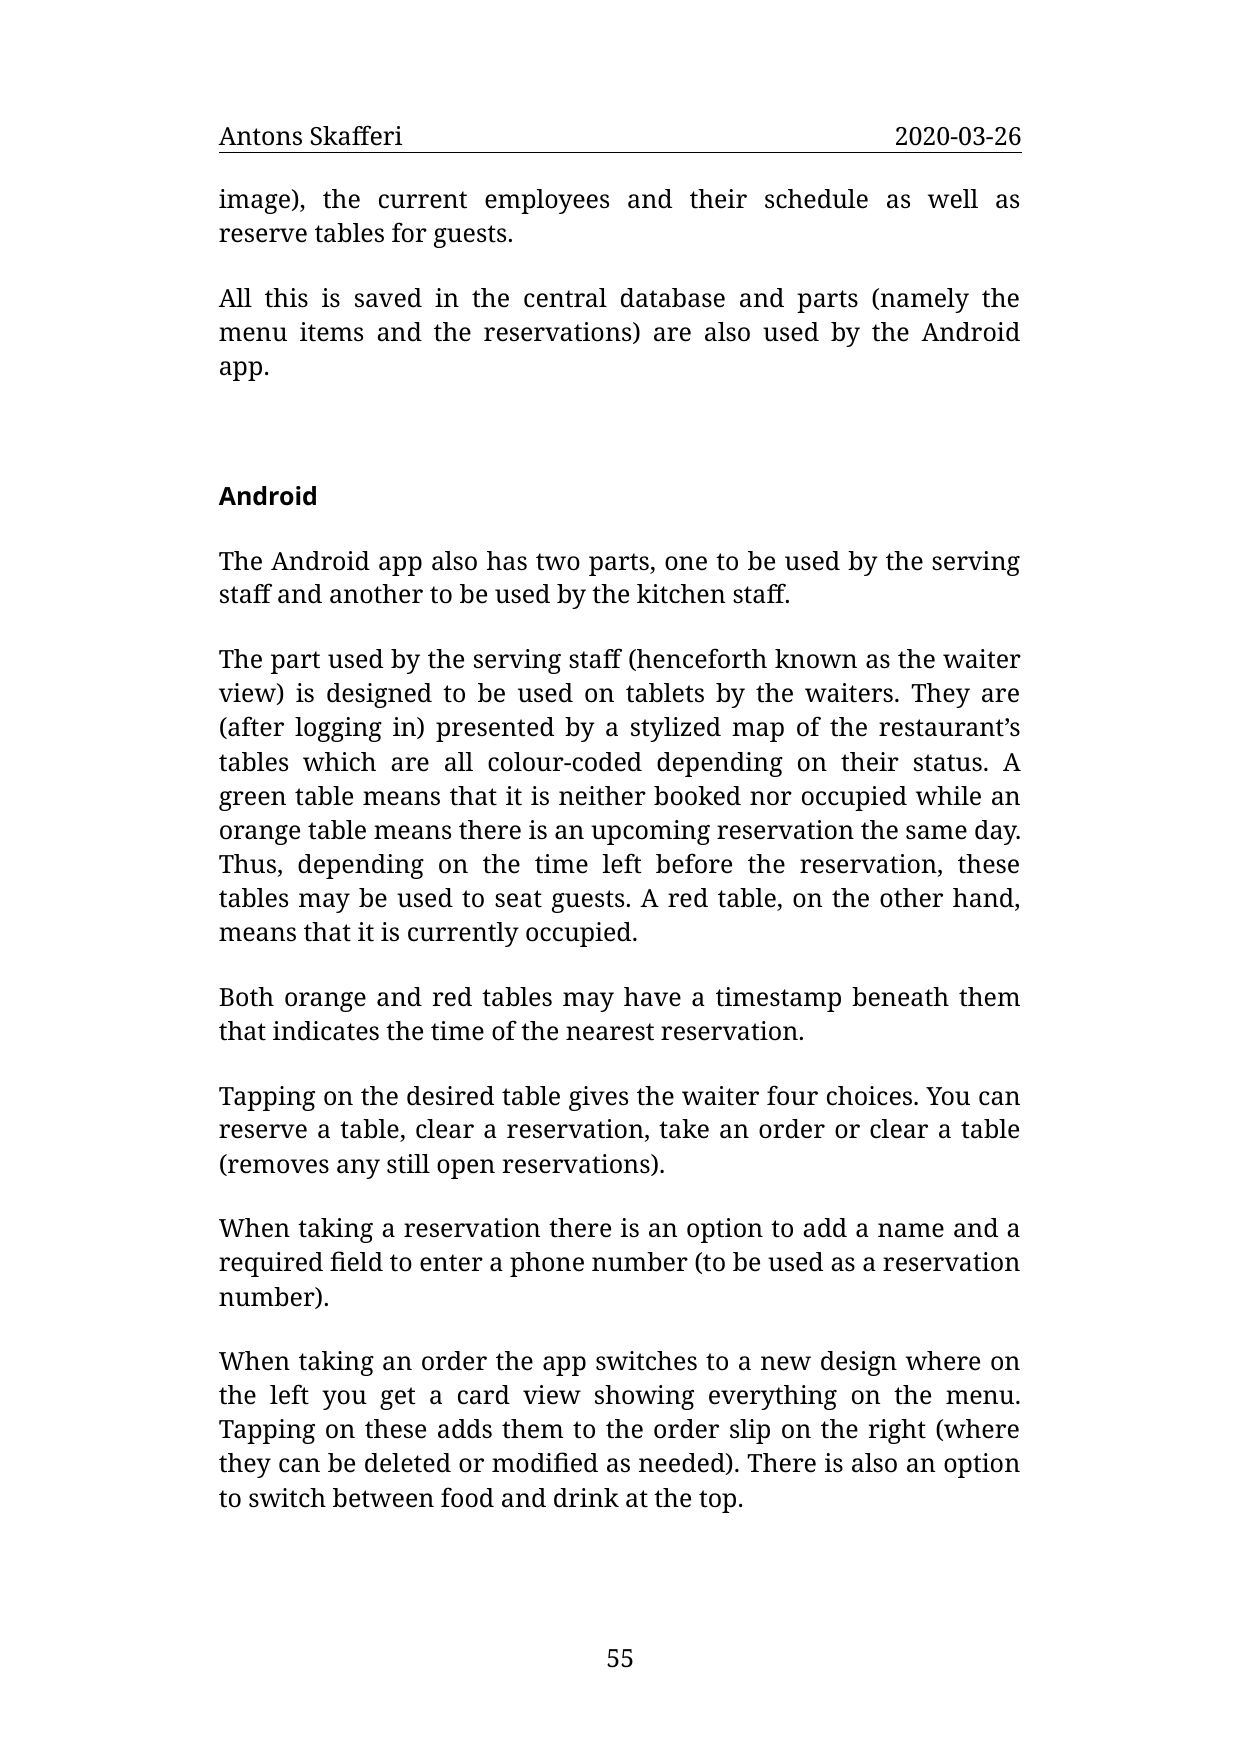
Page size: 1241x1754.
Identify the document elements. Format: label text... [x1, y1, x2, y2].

text When taking a reservation there is an option to add a name and a required field to enter a phone number (to be used as a reservation number). [218, 1211, 1022, 1313]
text Android [218, 478, 1022, 512]
text The part used by the serving staff (henceforth known as the waiter view) is designed to be used on tablets by the waiters. They are (after logging in) presented by a stylized map of the restaurant’s tables which are all colour-coded depending on their status. A green table means that it is neither booked nor occupied while an orange table means there is an upcoming reservation the same day. Thus, depending on the time left before the reservation, these tables may be used to seat guests. A red table, on the other hand, means that it is currently occupied. [218, 642, 1022, 948]
text All this is saved in the central database and parts (namely the menu items and the reservations) are also used by the Android app. [218, 281, 1022, 383]
text Both orange and red tables may have a timestamp beneath them that indicates the time of the nearest reservation. [218, 979, 1022, 1047]
text Tapping on the desired table gives the waiter four choices. You can reserve a table, clear a reservation, take an order or clear a table (removes any still open reservations). [218, 1078, 1022, 1180]
text The Android app also has two parts, one to be used by the serving staff and another to be used by the kitchen staff. [218, 543, 1022, 611]
text When taking an order the app switches to a new design where on the left you get a card view showing everything on the menu. Tapping on these adds them to the order slip on the right (where they can be deleted or modified as needed). There is also an option to switch between food and drink at the top. [218, 1344, 1022, 1514]
text image), the current employees and their schedule as well as reserve tables for guests. [218, 182, 1022, 250]
